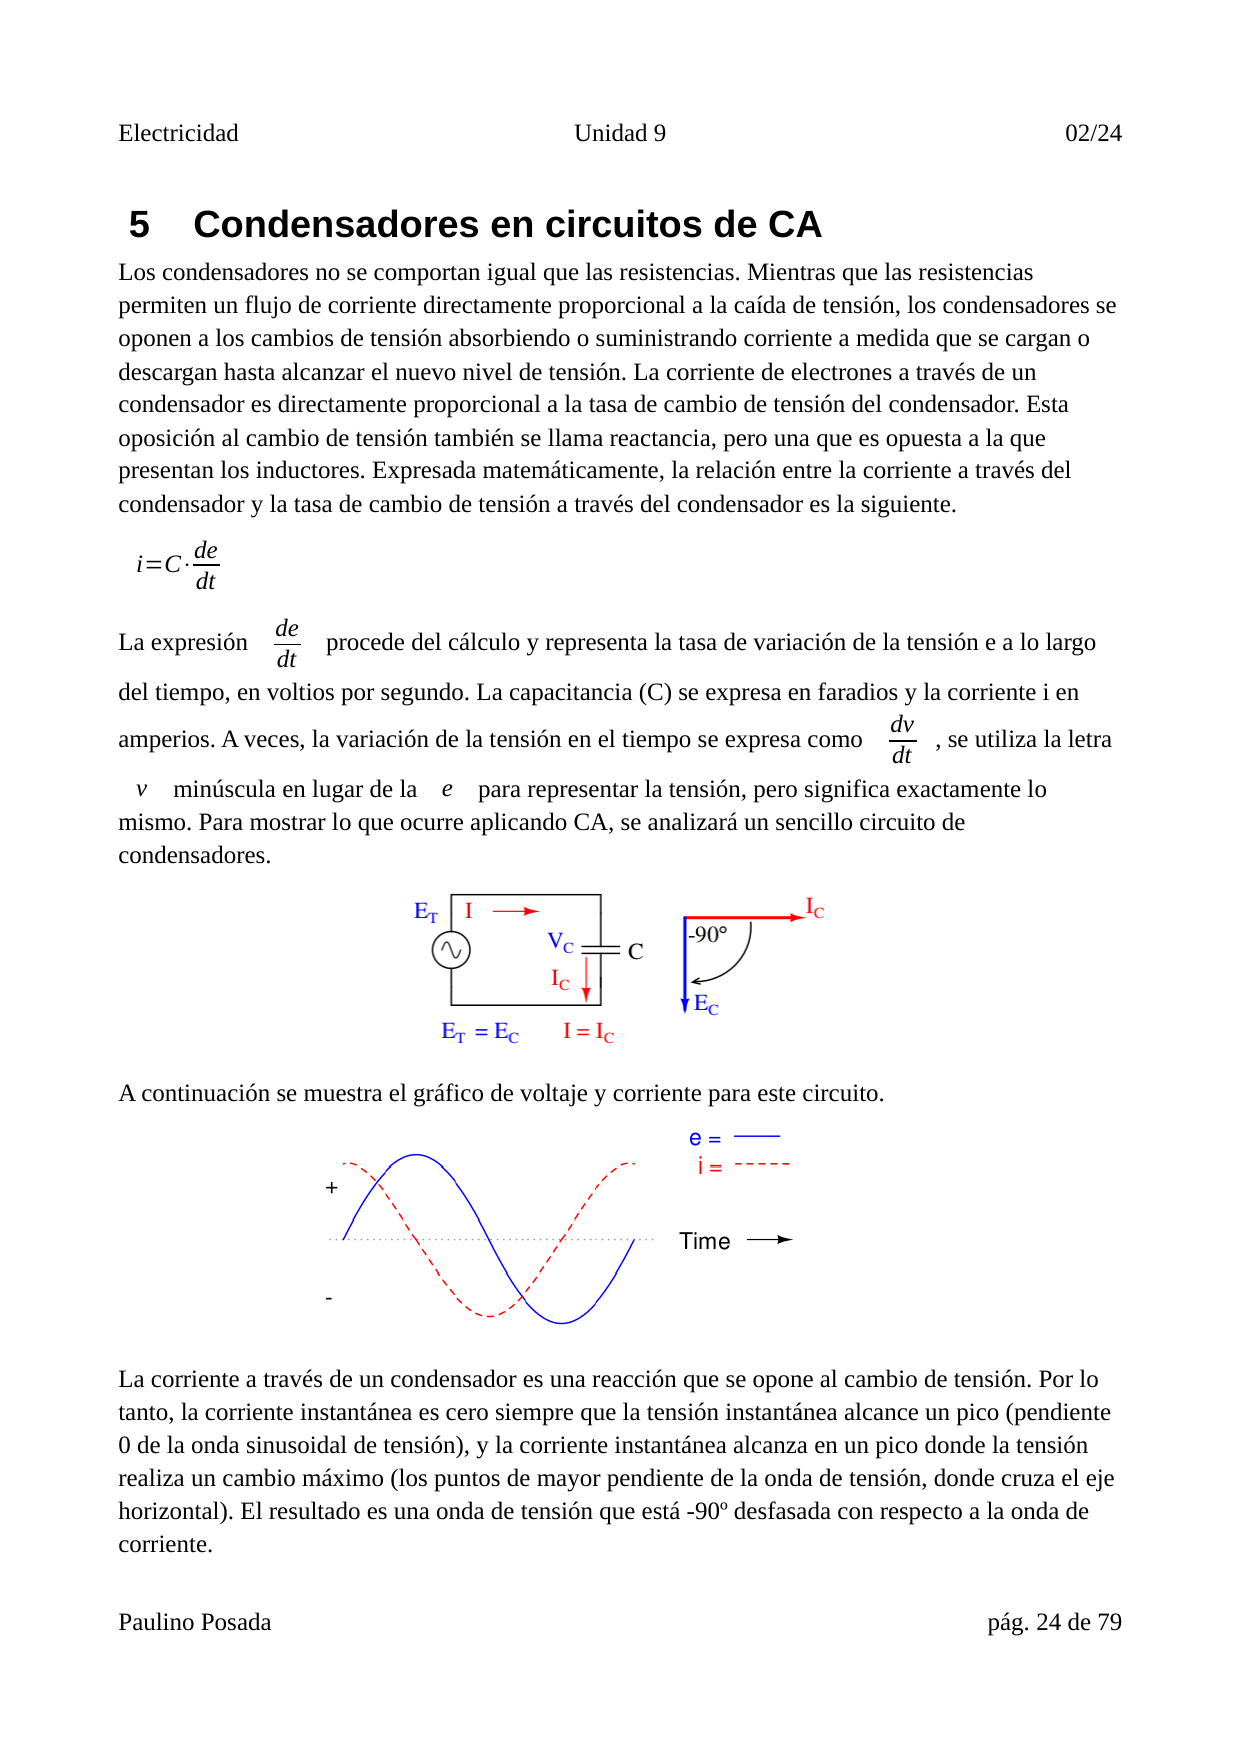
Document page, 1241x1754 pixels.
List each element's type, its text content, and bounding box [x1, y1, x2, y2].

text La expresión procede del cálculo y representa la tasa de variación de la tensión e a lo largo del tiempo, en voltios por segundo. La capacitancia (C) se expresa en faradios y la corriente i en amperios. A veces, la variación de la tensión en el tiempo se expresa como , se utiliza la letra minúscula en lugar de la para representar la tensión, pero significa exactamente lo mismo. Para mostrar lo que ocurre aplicando CA, se analizará un sencillo circuito de condensadores. [118, 614, 1122, 869]
text Los condensadores no se comportan igual que las resistencias. Mientras que las resistencias permiten un flujo de corriente directamente proporcional a la caída de tensión, los condensadores se oponen a los cambios de tensión absorbiendo o suministrando corriente a medida que se cargan o descargan hasta alcanzar el nuevo nivel de tensión. La corriente de electrones a través de un condensador es directamente proporcional a la tasa de cambio de tensión del condensador. Esta oposición al cambio de tensión también se llama reactancia, pero una que es opuesta a la que presentan los inductores. Expresada matemáticamente, la relación entre la corriente a través del condensador y la tasa de cambio de tensión a través del condensador es la siguiente. [118, 257, 1122, 517]
subtitle Condensadores en circuitos de CA [118, 201, 1122, 245]
text A continuación se muestra el gráfico de voltaje y corriente para este circuito. [118, 1078, 1122, 1107]
picture [317, 1114, 805, 1327]
picture [407, 887, 833, 1049]
text La corriente a través de un condensador es una reacción que se opone al cambio de tensión. Por lo tanto, la corriente instantánea es cero siempre que la tensión instantánea alcance un pico (pendiente 0 de la onda sinusoidal de tensión), y la corriente instantánea alcanza en un pico donde la tensión realiza un cambio máximo (los puntos de mayor pendiente de la onda de tensión, donde cruza el eje horizontal). El resultado es una onda de tensión que está -90º desfasada con respecto a la onda de corriente. [118, 1364, 1122, 1557]
